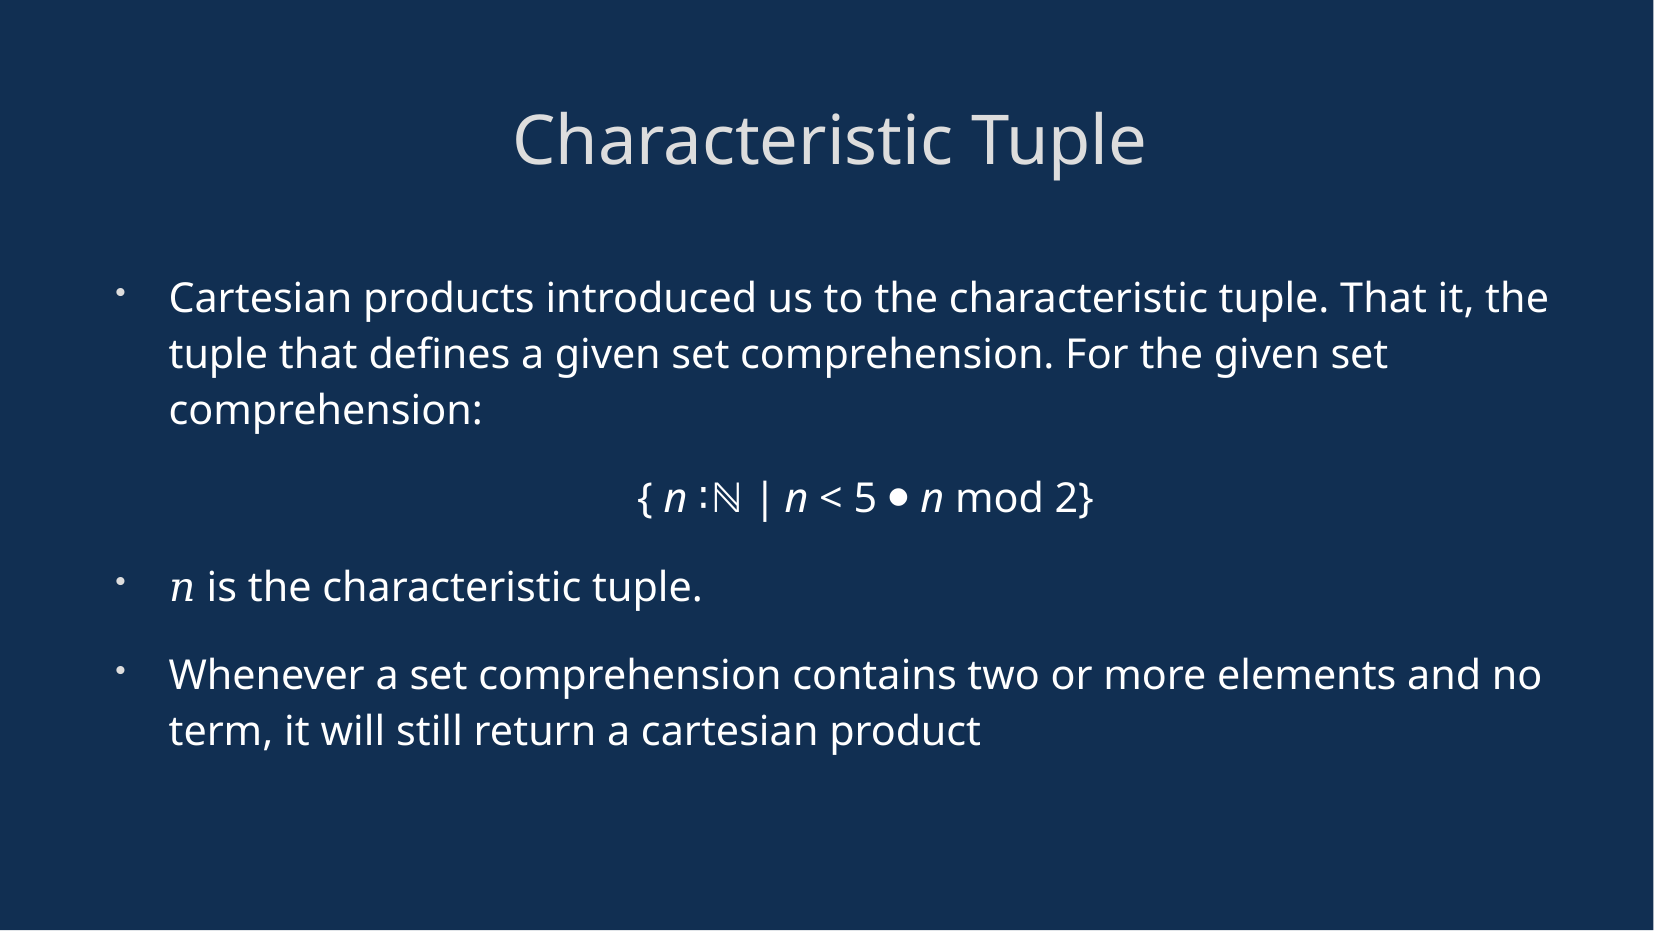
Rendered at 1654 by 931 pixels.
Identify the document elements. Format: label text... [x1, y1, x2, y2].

title Characteristic Tuple [97, 56, 1563, 220]
list Cartesian products introduced us to the characteristic tuple. That it, the tuple that defines a given set comprehension. For the given set comprehension: { n ∶ ℕ | n < 5 ⦁ n mod 2} 𝑛 is the characteristic tuple. Whenever a set comprehension contains two or more elements and no term, it will still return a cartesian product [97, 268, 1563, 806]
